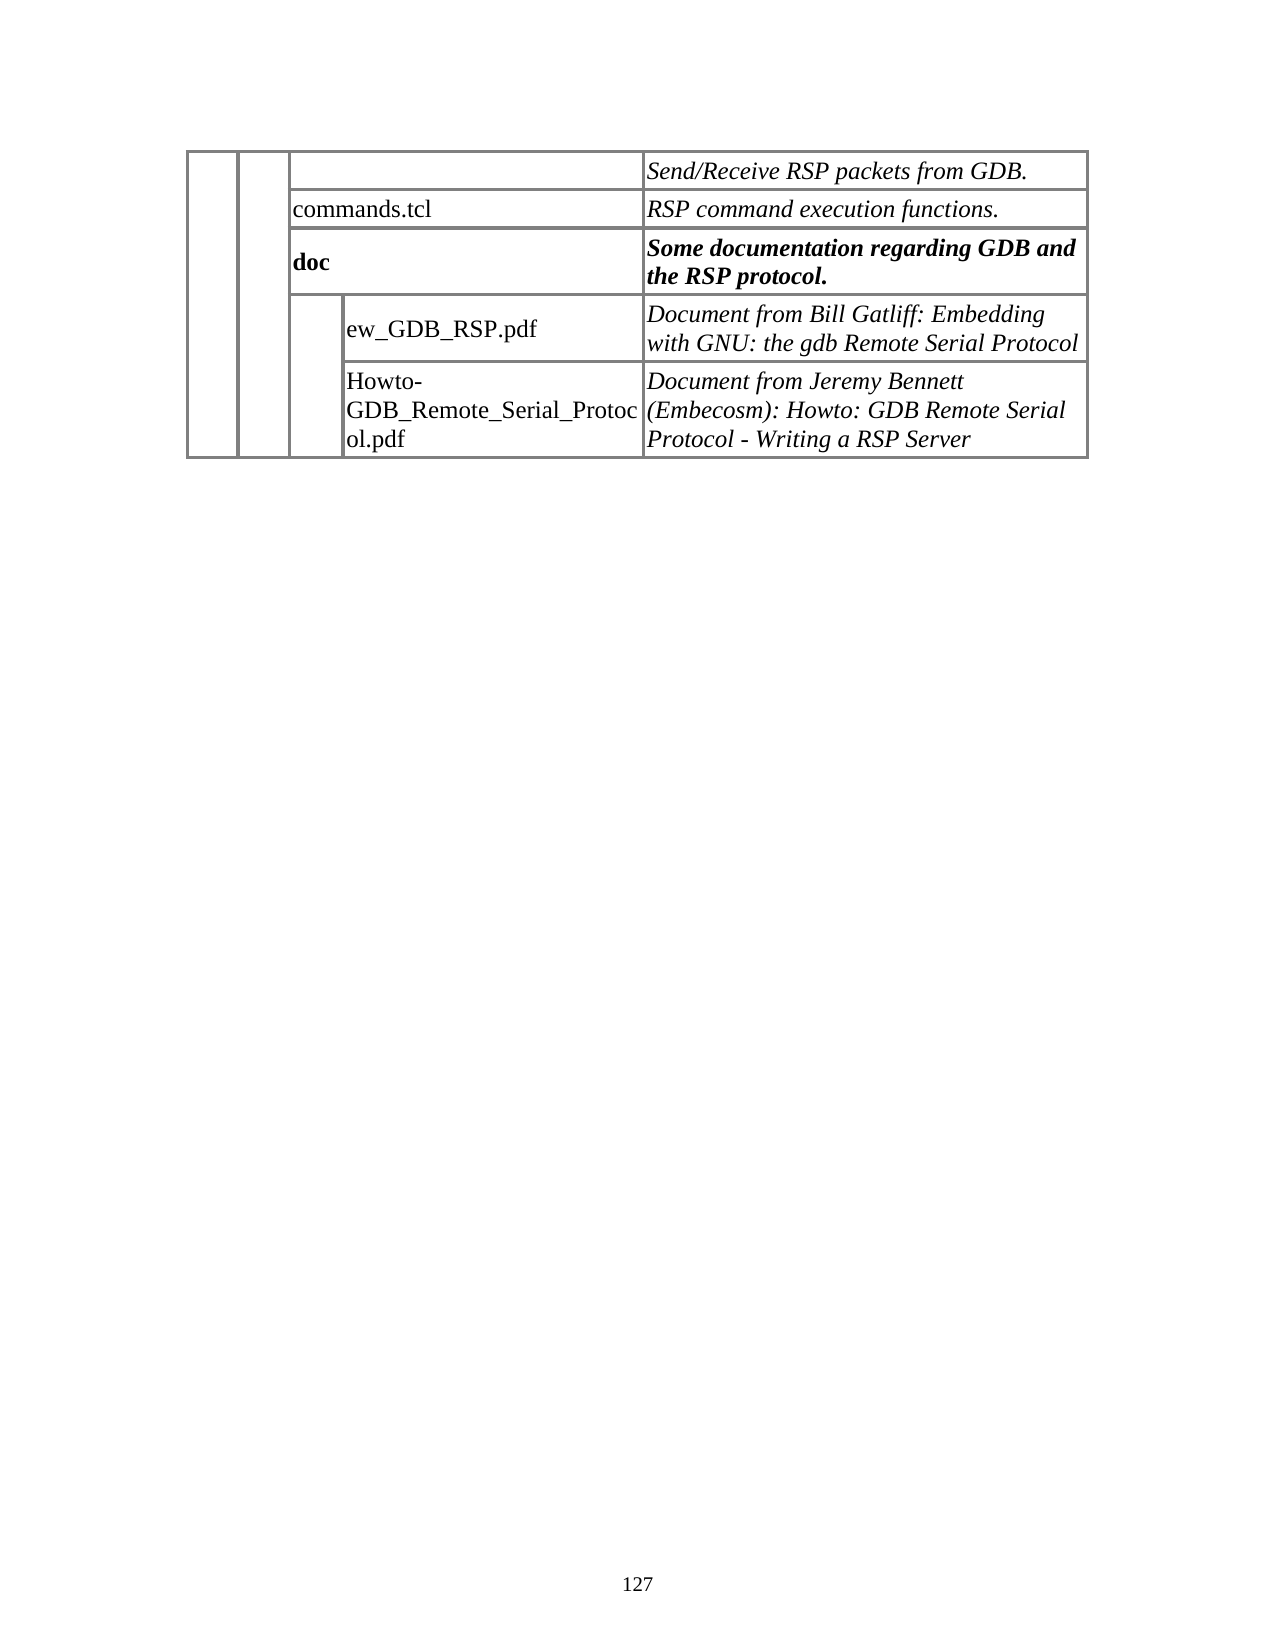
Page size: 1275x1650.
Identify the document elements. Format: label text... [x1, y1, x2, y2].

table_cell ew_GDB_RSP.pdf [345, 296, 642, 360]
table_cell [240, 153, 288, 456]
table_cell RSP command execution functions. [645, 191, 1086, 226]
table_cell Document from Bill Gatliff: Embedding with GNU: the gdb Remote Serial Protocol [645, 296, 1086, 360]
table_cell commands.tcl [291, 191, 642, 226]
table_cell Document from Jeremy Bennett (Embecosm): Howto: GDB Remote Serial Protocol - Writing a RSP Server [645, 363, 1086, 456]
table_cell Howto-GDB_Remote_Serial_Protocol.pdf [345, 363, 642, 456]
table_cell Send/Receive RSP packets from GDB. [645, 153, 1086, 188]
table_cell abcd [291, 296, 341, 456]
table_cell Some documentation regarding GDB and the RSP protocol. [645, 230, 1086, 293]
table_cell [291, 153, 642, 188]
table_cell [189, 153, 236, 456]
table_cell doc [291, 230, 642, 293]
